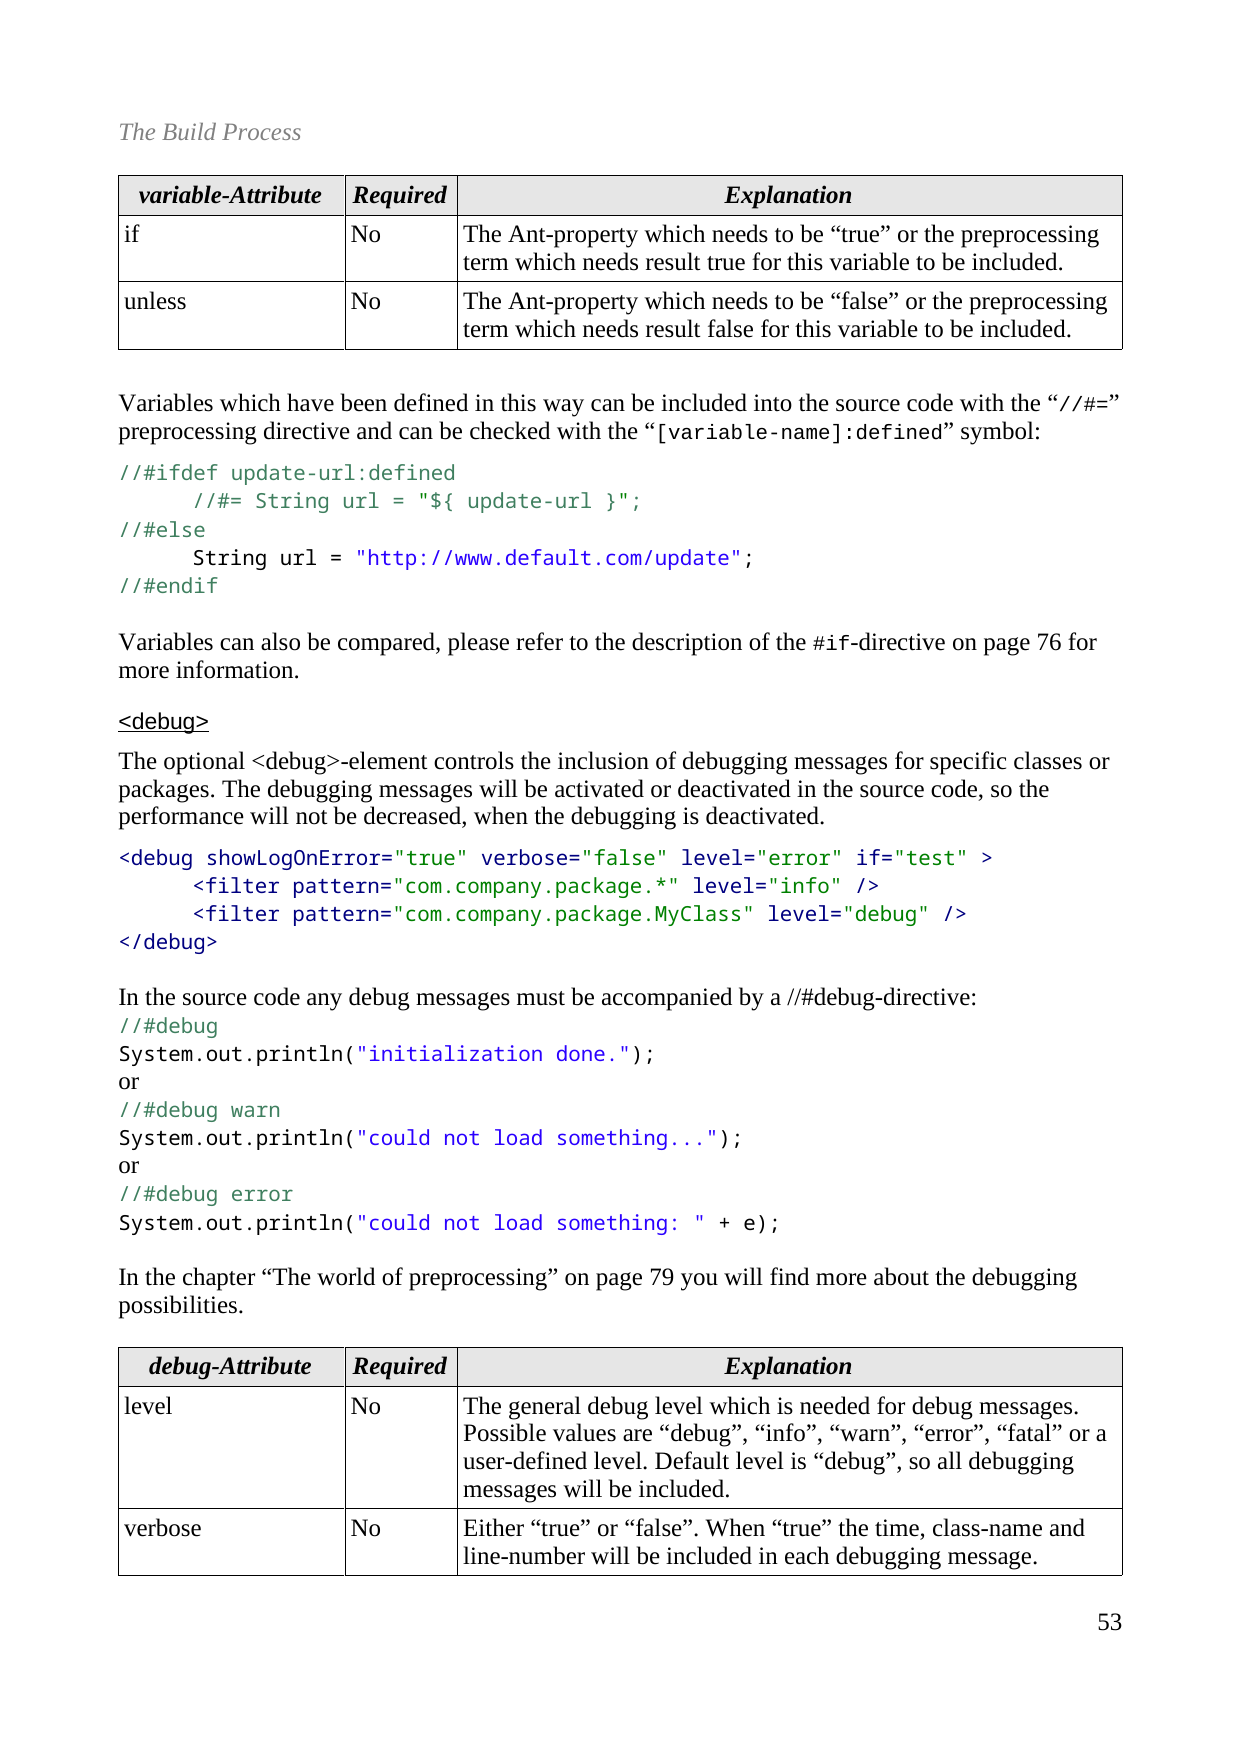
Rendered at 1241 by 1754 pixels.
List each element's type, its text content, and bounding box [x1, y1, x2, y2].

table_cell level [119, 1387, 344, 1508]
table_header Required [346, 1348, 457, 1386]
table_cell Either “true” or “false”. When “true” the time, class-name and line-number will be included in each debugging message. [458, 1509, 1122, 1575]
text Variables can also be compared, please refer to the description of the #if-directive on page 79 for more information. [118, 628, 1122, 684]
text //#ifdef update-url:defined [118, 458, 1122, 487]
table_cell No [346, 282, 457, 349]
text //#endif [118, 571, 1122, 599]
table_header Required [346, 176, 457, 215]
text <filter pattern="com.company.package.MyClass" level="debug" /> [118, 899, 1122, 927]
text <debug showLogOnError="true" verbose="false" level="error" if="test" > [118, 843, 1122, 871]
text <filter pattern="com.company.package.*" level="info" /> [118, 871, 1122, 899]
text In the chapter “The world of preprocessing” on page 82 you will find more about the debugging possibilities. [118, 1263, 1122, 1319]
table_cell verbose [119, 1509, 344, 1575]
table_cell unless [119, 282, 344, 349]
text //#debug error [118, 1179, 1122, 1208]
text Variables which have been defined in this way can be included into the source code with the “//#=” preprocessing directive and can be checked with the “[variable-name]:defined” symbol: [118, 389, 1122, 446]
table_header Explanation [458, 176, 1122, 215]
table_cell No [346, 216, 457, 281]
table_cell if [119, 216, 344, 281]
text System.out.println("could not load something..."); [118, 1123, 1122, 1152]
text </debug> [118, 927, 1122, 956]
table_header Explanation [458, 1348, 1122, 1386]
table_cell No [346, 1509, 457, 1575]
table_header variable-Attribute [119, 176, 344, 215]
text //#else [118, 515, 1122, 543]
text or [118, 1067, 1122, 1095]
table_cell The general debug level which is needed for debug messages. Possible values are “debug”, “info”, “warn”, “error”, “fatal” or a user-defined level. Default level is “debug”, so all debugging messages will be included. [458, 1387, 1122, 1508]
subtitle <debug> [118, 709, 1122, 734]
text String url = "http://www.default.com/update"; [118, 543, 1122, 571]
text or [118, 1152, 1122, 1179]
text //#debug warn [118, 1095, 1122, 1123]
text In the source code any debug messages must be accompanied by a //#debug-directive: [118, 983, 1122, 1011]
table_cell The Ant-property which needs to be “true” or the preprocessing term which needs result true for this variable to be included. [458, 216, 1122, 281]
table_header debug-Attribute [119, 1348, 344, 1386]
text //#= String url = "${ update-url }"; [118, 487, 1122, 515]
text System.out.println("initialization done."); [118, 1039, 1122, 1067]
text System.out.println("could not load something: " + e); [118, 1208, 1122, 1236]
table_cell The Ant-property which needs to be “false” or the preprocessing term which needs result false for this variable to be included. [458, 282, 1122, 349]
text //#debug [118, 1011, 1122, 1039]
text The optional <debug>-element controls the inclusion of debugging messages for specific classes or packages. The debugging messages will be activated or deactivated in the source code, so the performance will not be decreased, when the debugging is deactivated. [118, 747, 1122, 830]
table_cell No [346, 1387, 457, 1508]
